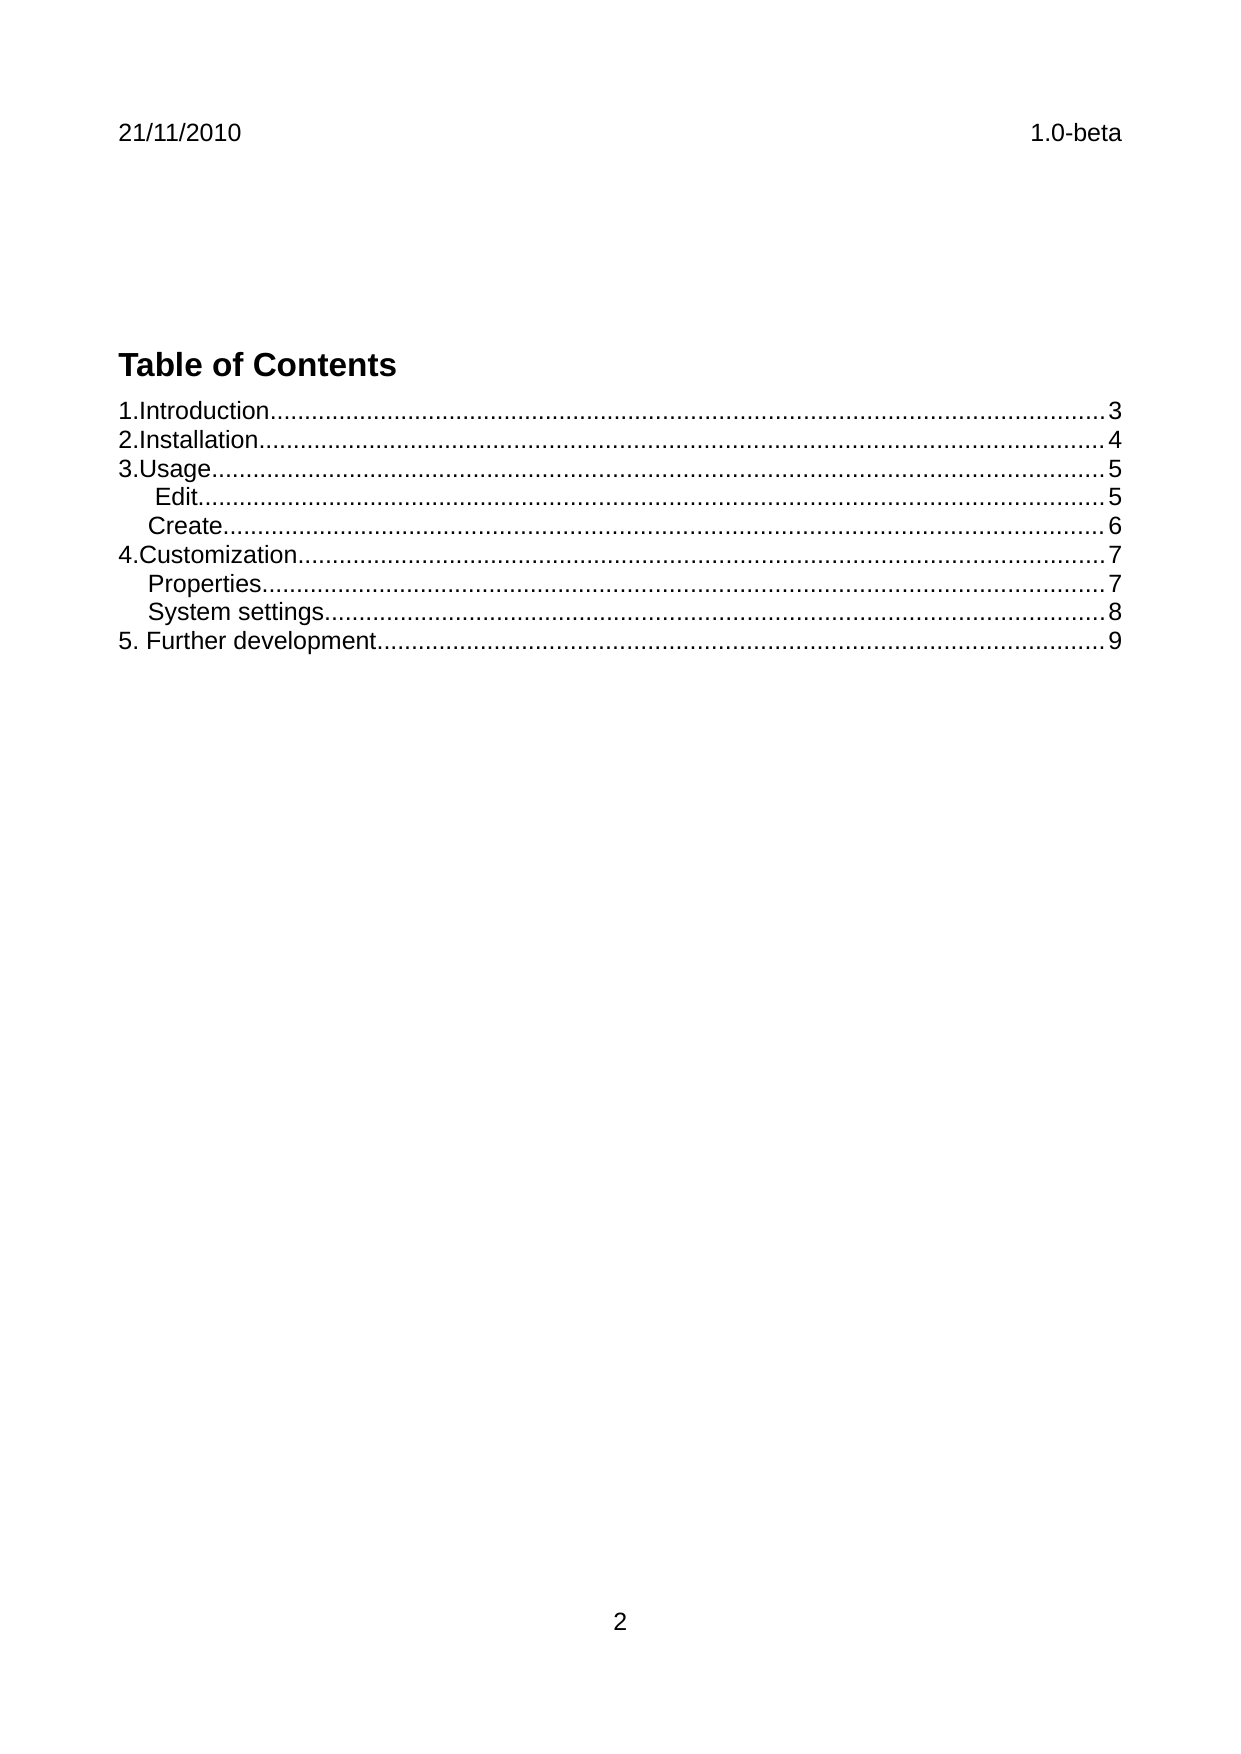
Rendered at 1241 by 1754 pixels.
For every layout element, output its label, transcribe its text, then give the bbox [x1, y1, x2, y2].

text 5. Further development 9 [118, 626, 1122, 655]
text 4.Customization 7 [118, 540, 1122, 568]
text System settings 8 [148, 597, 1122, 626]
subtitle Table of Contents [118, 345, 1122, 383]
text 1.Introduction 3 [118, 396, 1122, 425]
text 3.Usage 5 [118, 453, 1122, 482]
text 2.Installation 4 [118, 425, 1122, 453]
text Create 6 [148, 511, 1122, 540]
text Properties 7 [148, 568, 1122, 597]
text Edit 5 [148, 482, 1122, 511]
